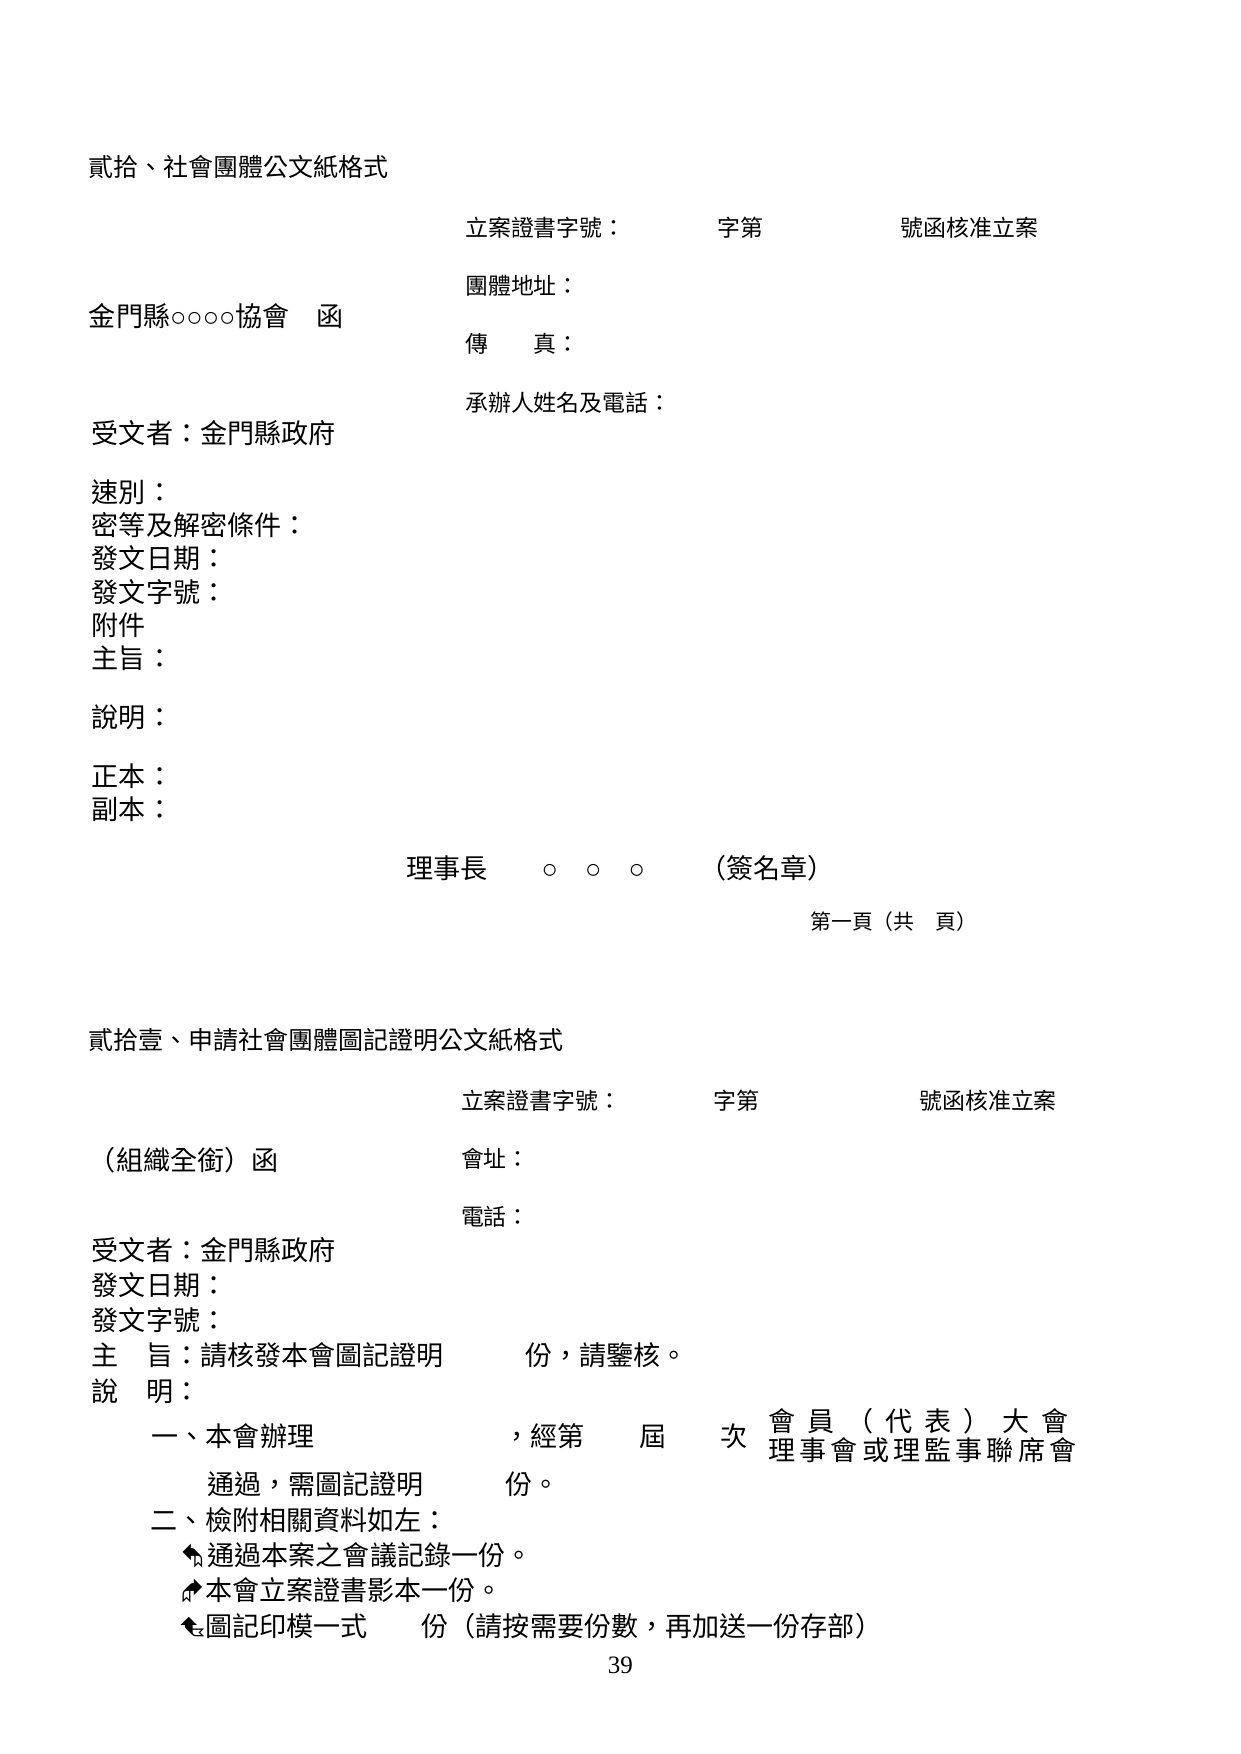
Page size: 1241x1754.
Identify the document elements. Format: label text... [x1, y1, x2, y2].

table_header 金門縣○○○○協會 函 [86, 213, 462, 417]
text 圖記印模一式 份（請按需要份數，再加送一份存部） [180, 1608, 1149, 1643]
table_header 會員（代表）大會 [765, 1408, 1093, 1437]
text 貳拾壹、申請社會團體圖記證明公文紙格式 [89, 1020, 1152, 1057]
text 二、檢附相關資料如左： [151, 1502, 1149, 1537]
text 附件 [92, 609, 1149, 642]
table_header 立案證書字號： 字第 號函核准立案 團體地址： 傳 真： 承辦人姓名及電話： [462, 213, 1113, 417]
text 發文日期： [92, 1267, 1149, 1302]
text 主 旨：請核發本會圖記證明 份，請鑒核。 [92, 1338, 1149, 1373]
text 主旨： [92, 642, 1149, 676]
text 副本： [92, 793, 1149, 826]
text 受文者：金門縣政府 [92, 417, 1149, 450]
text 第一頁（共 頁） [92, 909, 982, 934]
text 貳拾、社會團體公文紙格式 [89, 147, 1152, 183]
text 通過，需圖記證明 份。 [207, 1467, 1149, 1502]
text 說 明： [92, 1373, 1149, 1408]
text 理事長 ○ ○ ○ （簽名章） [92, 852, 1149, 885]
table_cell 理事會或理監事聯席會 [765, 1438, 1093, 1467]
text 速別： [92, 476, 1149, 509]
text 說明： [92, 701, 1149, 734]
text 本會立案證書影本一份。 [180, 1572, 1149, 1608]
text 密等及解密條件： [92, 509, 1149, 542]
text 正本： [92, 760, 1149, 793]
text 發文字號： [92, 1302, 1149, 1338]
text 通過本案之會議記錄一份。 [180, 1537, 1149, 1572]
text 發文日期： [92, 542, 1149, 576]
table_header 一、本會辦理 ，經第 屆 次 [146, 1408, 765, 1467]
table_header 立案證書字號： 字第 號函核准立案 會址： 電話： [458, 1086, 1125, 1232]
text 受文者：金門縣政府 [92, 1232, 1149, 1267]
text 發文字號： [92, 576, 1149, 609]
table_header （組織全銜）函 [86, 1086, 458, 1232]
